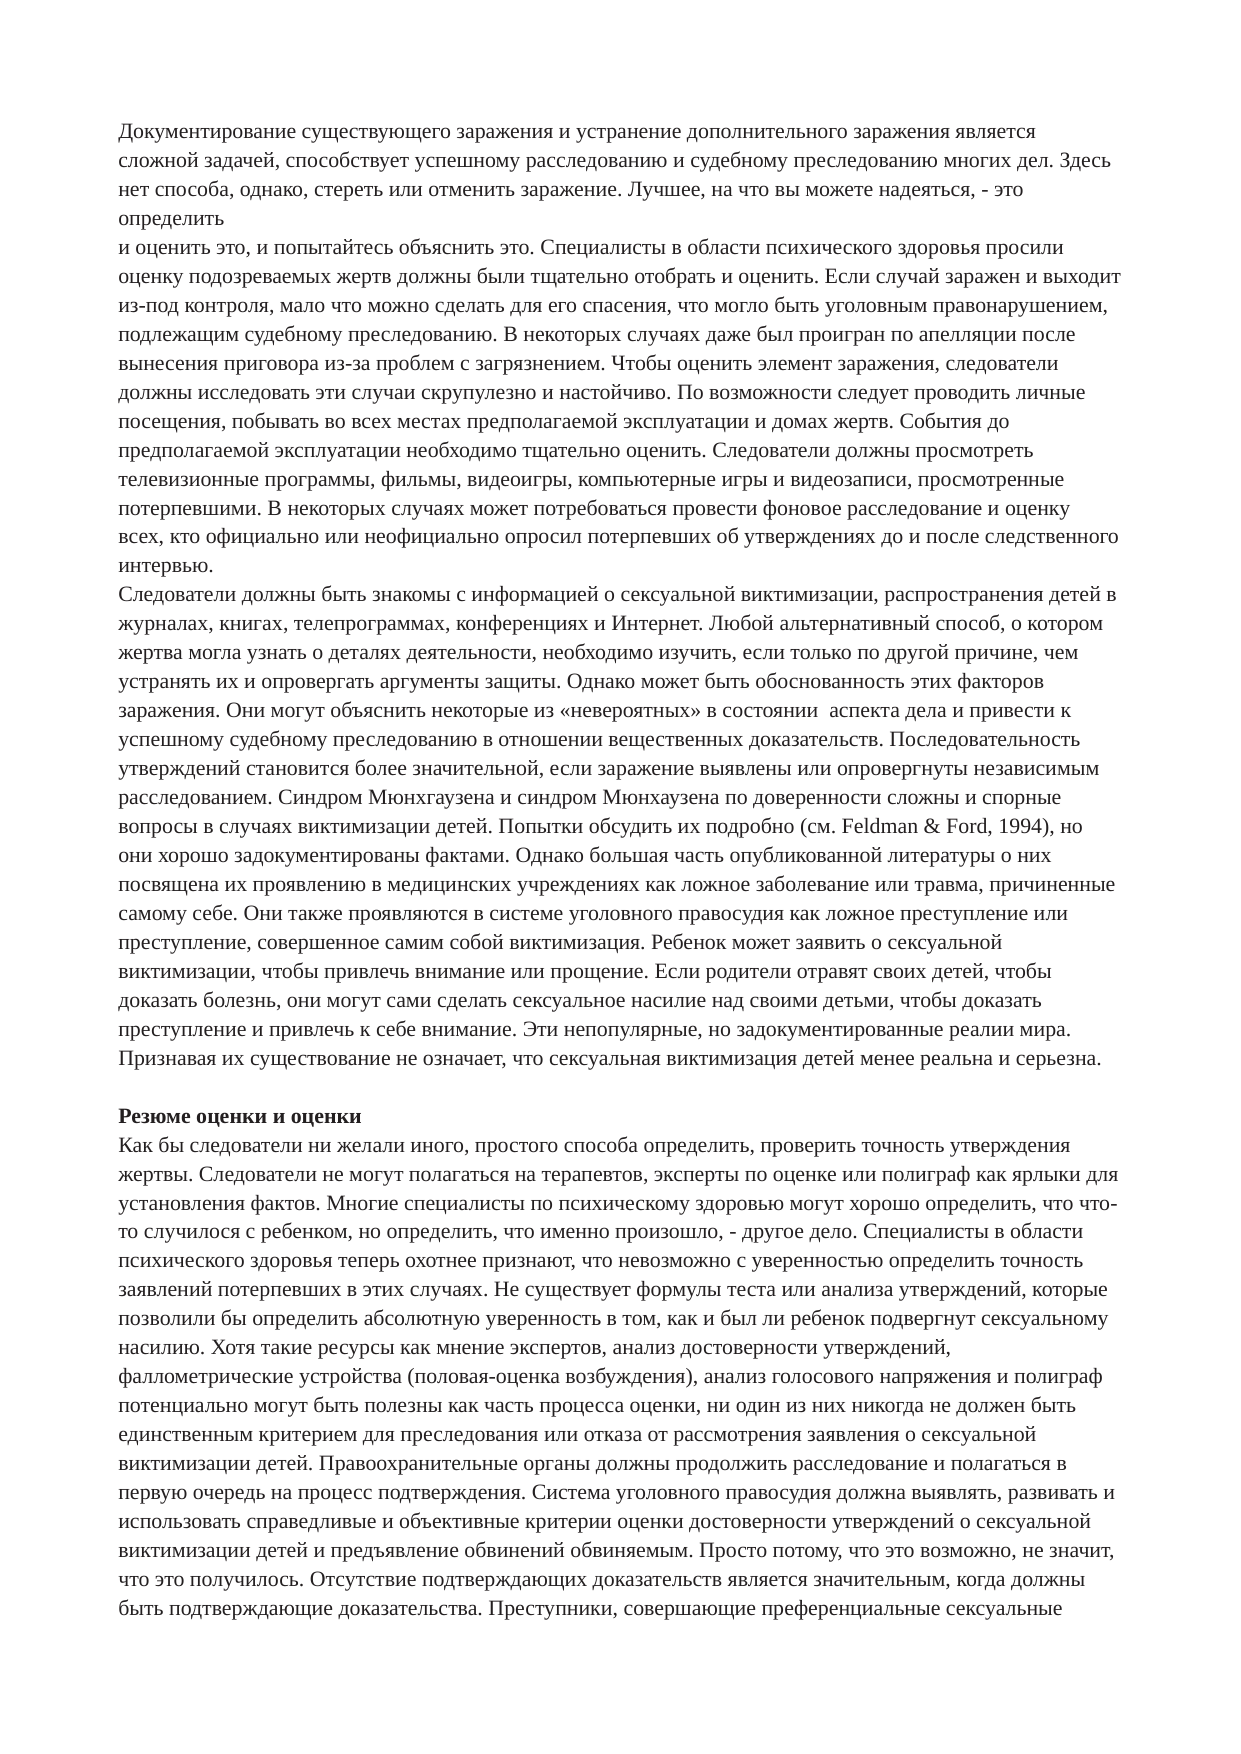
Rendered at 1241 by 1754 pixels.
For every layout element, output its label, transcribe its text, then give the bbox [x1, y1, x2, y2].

text Документирование существующего заражения и устранение дополнительного заражения является сложной задачей, способствует успешному расследованию и судебному преследованию многих дел. Здесь нет способа, однако, стереть или отменить заражение. Лучшее, на что вы можете надеяться, - это определить [118, 118, 1122, 230]
text Резюме оценки и оценки [118, 1103, 1122, 1128]
text Следователи должны быть знакомы с информацией о сексуальной виктимизации, распространения детей в журналах, книгах, телепрограммах, конференциях и Интернет. Любой альтернативный способ, о котором жертва могла узнать о деталях деятельности, необходимо изучить, если только по другой причине, чем устранять их и опровергать аргументы защиты. Однако может быть обоснованность этих факторов заражения. Они могут объяснить некоторые из «невероятных» в состоянии аспекта дела и привести к успешному судебному преследованию в отношении вещественных доказательств. Последовательность утверждений становится более значительной, если заражение выявлены или опровергнуты независимым расследованием. Синдром Мюнхгаузена и синдром Мюнхаузена по доверенности сложны и спорные вопросы в случаях виктимизации детей. Попытки обсудить их подробно (см. Feldman & Ford, 1994), но они хорошо задокументированы фактами. Однако большая часть опубликованной литературы о них посвящена их проявлению в медицинских учреждениях как ложное заболевание или травма, причиненные самому себе. Oни также проявляются в системе уголовного правосудия как ложное преступление или преступление, совершенное самим собой виктимизация. Ребенок может заявить о сексуальной виктимизации, чтобы привлечь внимание или прощение. Если родители отравят своих детей, чтобы доказать болезнь, они могут сами сделать сексуальное насилие над своими детьми, чтобы доказать преступление и привлечь к себе внимание. Эти непопулярные, но задокументированные реалии мира. Признавая их существование не означает, что сексуальная виктимизация детей менее реальна и серьезна. [118, 581, 1122, 1070]
text Как бы следователи ни желали иного, простого способа определить, проверить точность утверждения жертвы. Следователи не могут полагаться на терапевтов, эксперты по оценке или полиграф как ярлыки для установления фактов. Многие специалисты по психическому здоровью могут хорошо определить, что что-то случилося с ребенком, но определить, что именно произошло, - другое дело. Специалисты в области психического здоровья теперь охотнее признают, что невозможно с уверенностью определить точность заявлений потерпевших в этих случаях. Не существует формулы теста или анализа утверждений, которые позволили бы определить абсолютную уверенность в том, как и был ли ребенок подвергнут сексуальному насилию. Хотя такие ресурсы как мнение экспертов, анализ достоверности утверждений, фаллометрические устройства (половая-оценка возбуждения), анализ голосового напряжения и полиграф потенциально могут быть полезны как часть процесса оценки, ни один из них никогда не должен быть единственным критерием для преследования или отказа от рассмотрения заявления о сексуальной виктимизации детей. Правоохранительные органы должны продолжить расследование и полагаться в первую очередь на процесс подтверждения. Система уголовного правосудия должна выявлять, развивать и использовать справедливые и объективные критерии оценки достоверности утверждений о сексуальной виктимизации детей и предъявление обвинений обвиняемым. Просто потому, что это возможно, не значит, что это получилось. Отсутствие подтверждающих доказательств является значительным, когда должны быть подтверждающие доказательства. Преступники, совершающие преференциальные сексуальные [118, 1132, 1122, 1620]
text и оценить это, и попытайтесь объяснить это. Специалисты в области психического здоровья просили [118, 234, 1122, 259]
text оценку подозреваемых жертв должны были тщательно отобрать и оценить. Если случай заражен и выходит из-под контроля, мало что можно сделать для его спасения, что могло быть уголовным правонарушением, подлежащим судебному преследованию. В некоторых случаях даже был проигран по апелляции после вынесения приговора из-за проблем с загрязнением. Чтобы оценить элемент заражения, следователи должны исследовать эти случаи скрупулезно и настойчиво. По возможности следует проводить личные посещения, побывать во всех местах предполагаемой эксплуатации и домах жертв. События до предполагаемой эксплуатации необходимо тщательно оценить. Следователи должны просмотреть телевизионные программы, фильмы, видеоигры, компьютерные игры и видеозаписи, просмотренные потерпевшими. В некоторых случаях может потребоваться провести фоновое расследование и оценку всех, кто официально или неофициально опросил потерпевших об утверждениях до и после следственного интервью. [118, 263, 1122, 578]
